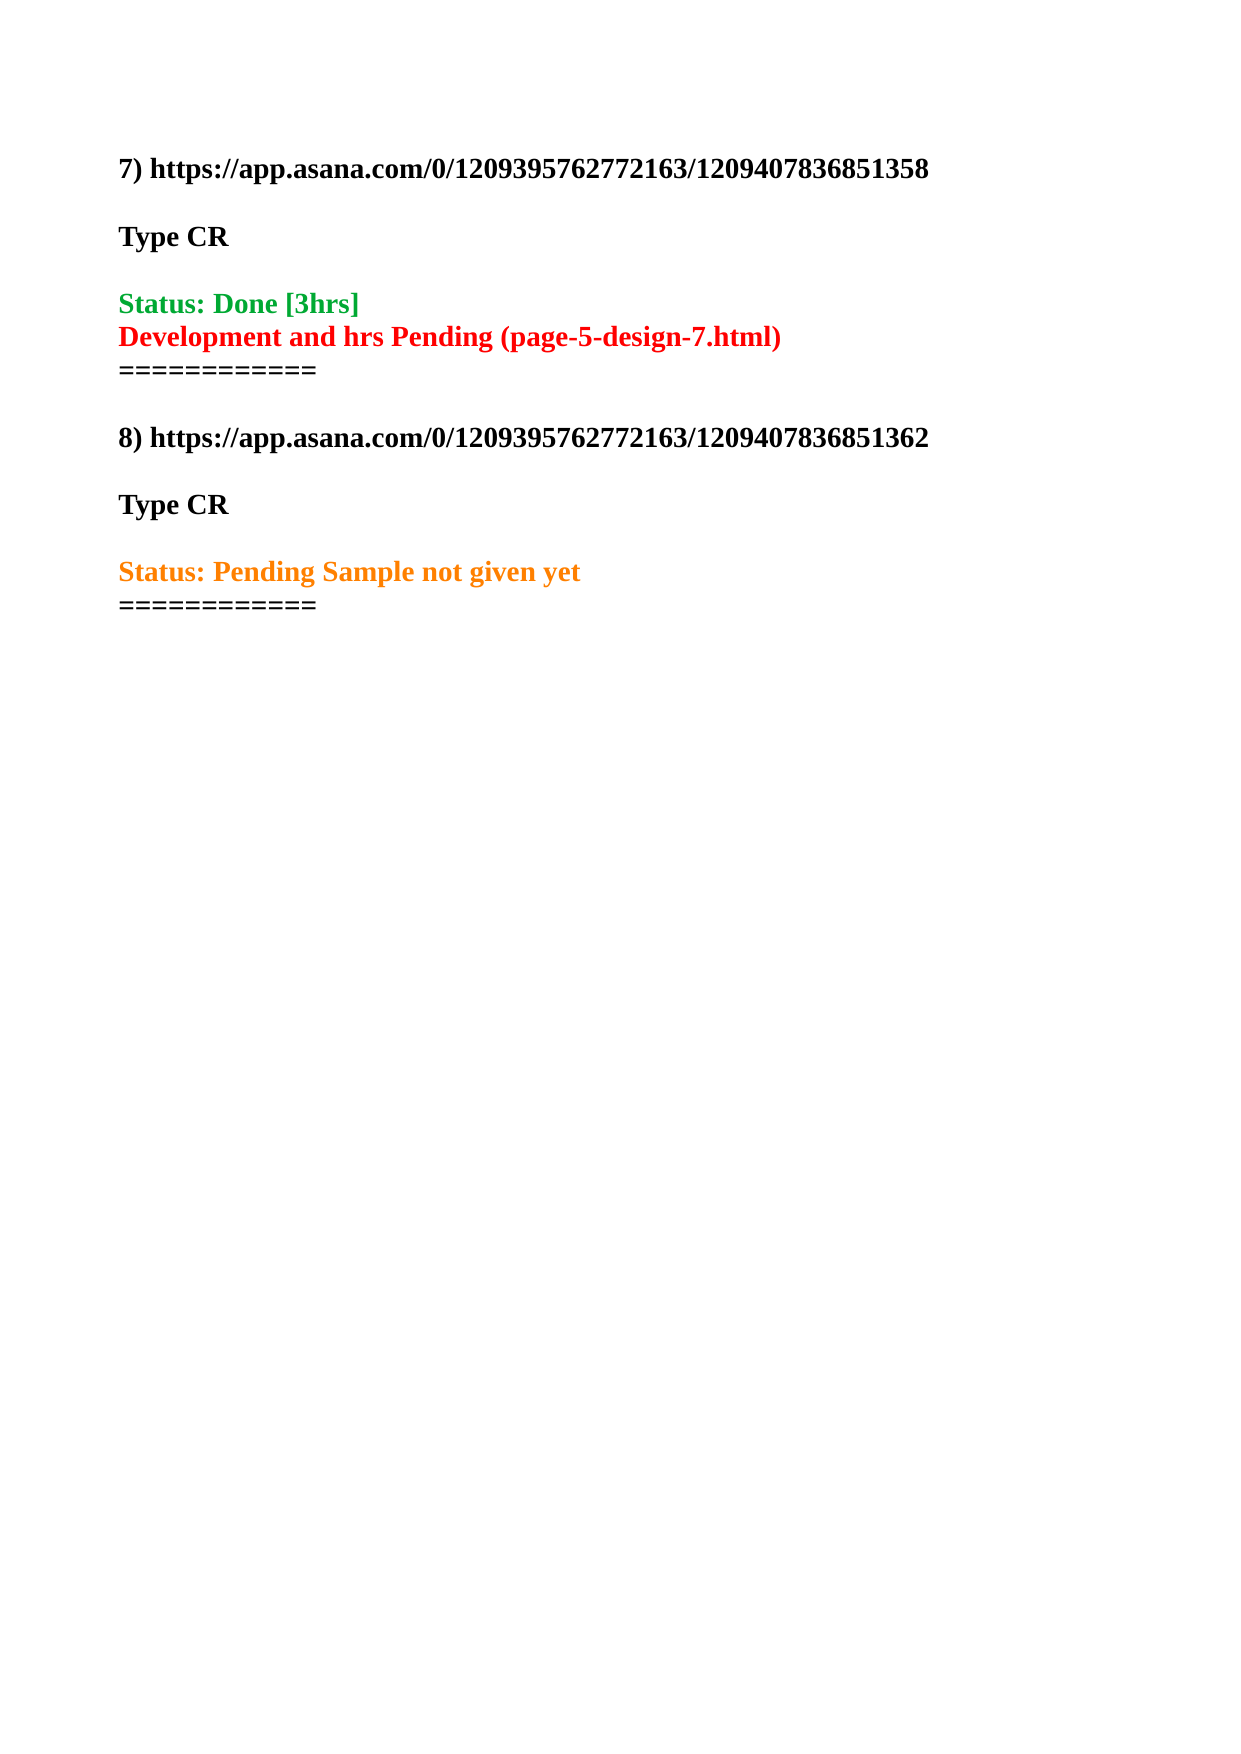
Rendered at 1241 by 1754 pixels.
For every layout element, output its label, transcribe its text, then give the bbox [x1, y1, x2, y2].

text Status: Done [3hrs] [118, 286, 1122, 319]
text Status: Pending Sample not given yet [118, 554, 1122, 588]
text ============ [118, 588, 1122, 621]
text Type CR [118, 219, 1122, 252]
text 8) https://app.asana.com/0/1209395762772163/1209407836851362 [118, 420, 1122, 453]
text ============ [118, 353, 1122, 386]
text 7) https://app.asana.com/0/1209395762772163/1209407836851358 [118, 152, 1122, 185]
text Development and hrs Pending (page-5-design-7.html) [118, 319, 1122, 353]
text Type CR [118, 487, 1122, 521]
